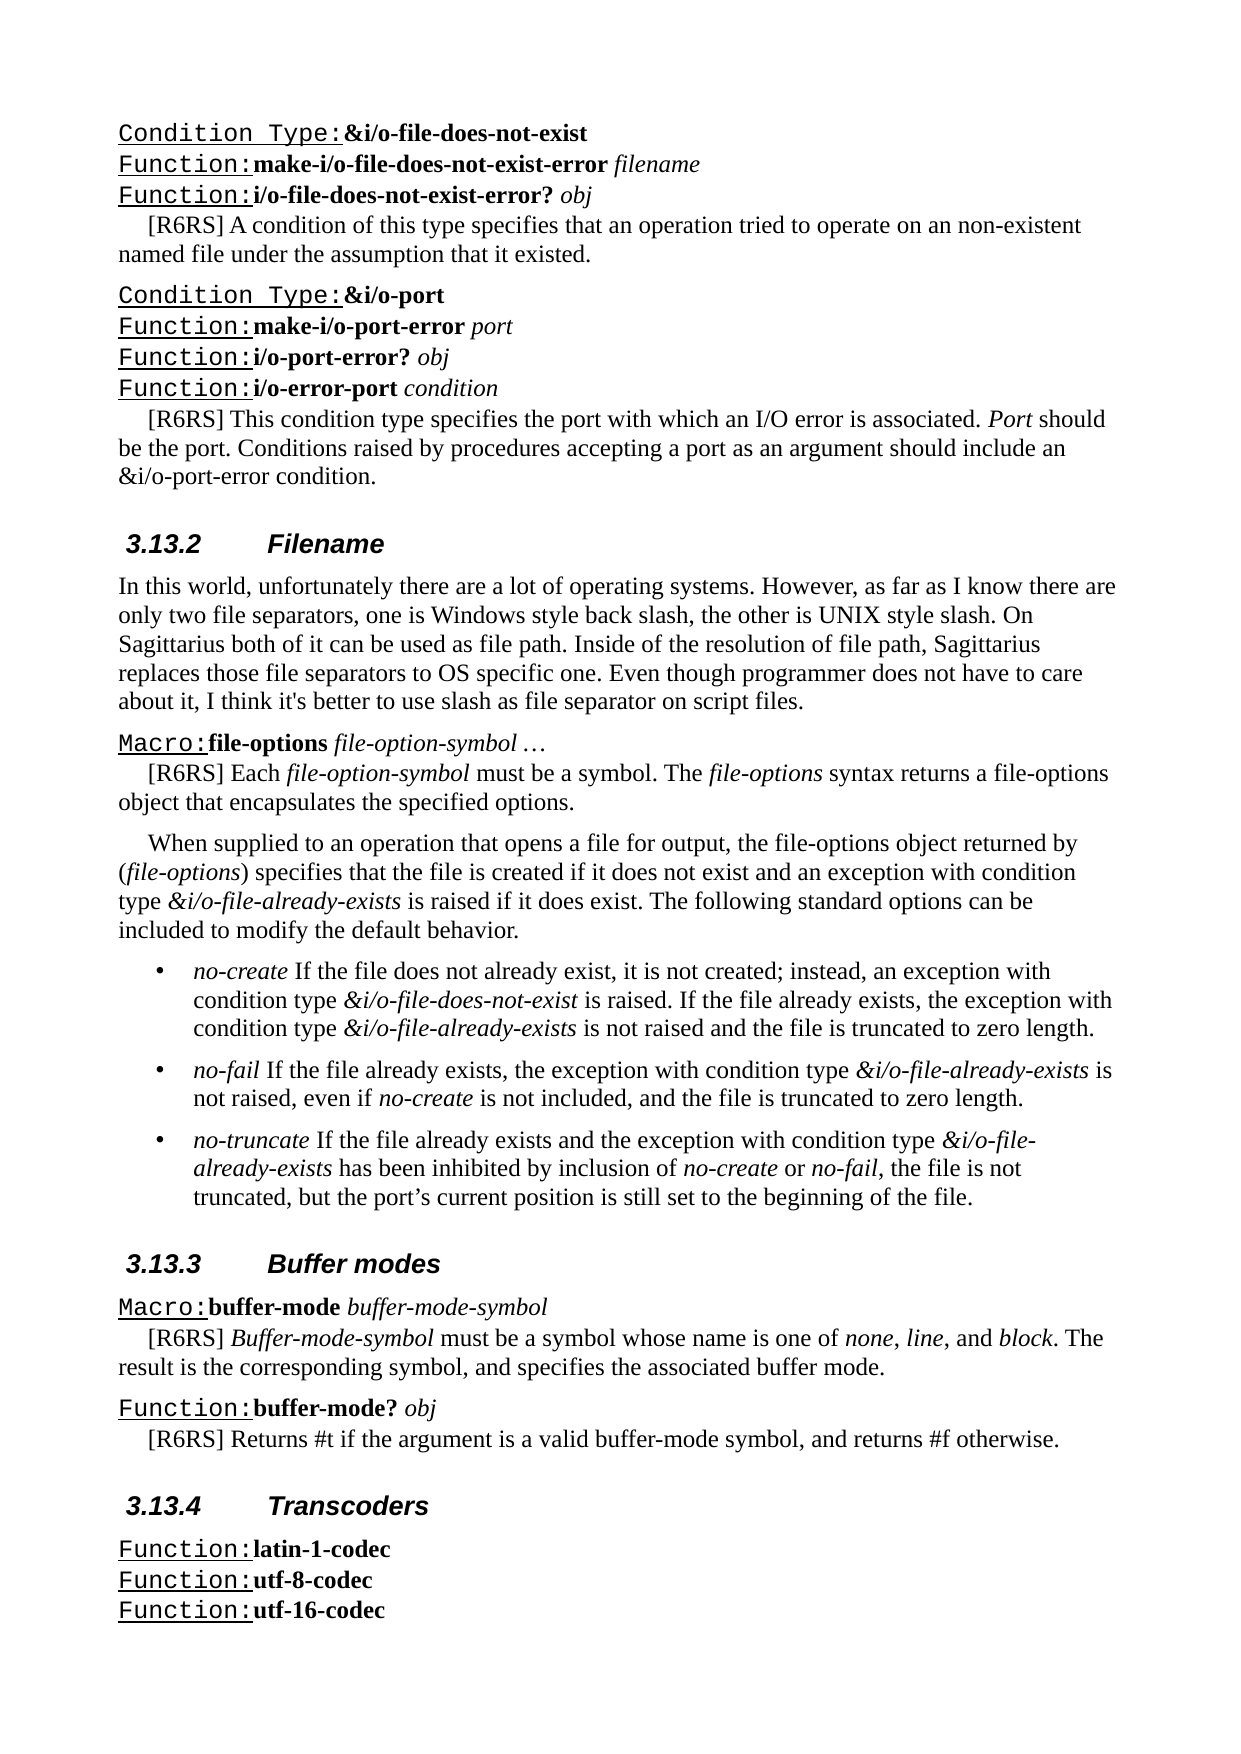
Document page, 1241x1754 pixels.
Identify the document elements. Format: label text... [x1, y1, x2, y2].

text [R6RS] Buffer-mode-symbol must be a symbol whose name is one of none, line, and block. The result is the corresponding symbol, and specifies the associated buffer mode. [118, 1323, 1122, 1381]
text Function:i/o-error-port condition [118, 373, 1122, 404]
text Condition Type:&i/o-port [118, 281, 1122, 311]
text [R6RS] This condition type specifies the port with which an I/O error is associated. Port should be the port. Conditions raised by procedures accepting a port as an argument should include an &i/o-port-error condition. [118, 404, 1122, 490]
text Macro:buffer-mode buffer-mode-symbol [118, 1292, 1122, 1323]
subtitle Filename [118, 528, 1122, 559]
text Function:i/o-port-error? obj [118, 342, 1122, 373]
text Condition Type:&i/o-file-does-not-exist [118, 118, 1122, 149]
text Function:latin-1-codec [118, 1534, 1122, 1565]
subtitle Transcoders [118, 1490, 1122, 1521]
text Function:i/o-file-does-not-exist-error? obj [118, 180, 1122, 211]
text When supplied to an operation that opens a file for output, the file-options object returned by (file-options) specifies that the file is created if it does not exist and an exception with condition type &i/o-file-already-exists is raised if it does exist. The following standard options can be included to modify the default behavior. [118, 828, 1122, 943]
text Function:utf-8-codec [118, 1565, 1122, 1596]
text Macro:file-options file-option-symbol … [118, 728, 1122, 758]
text Function:make-i/o-file-does-not-exist-error filename [118, 149, 1122, 180]
text Function:buffer-mode? obj [118, 1393, 1122, 1424]
text Function:utf-16-codec [118, 1596, 1122, 1626]
subtitle Buffer modes [118, 1248, 1122, 1280]
text [R6RS] Each file-option-symbol must be a symbol. The file-options syntax returns a file-options object that encapsulates the specified options. [118, 758, 1122, 816]
text In this world, unfortunately there are a lot of operating systems. However, as far as I know there are only two file separators, one is Windows style back slash, the other is UNIX style slash. On Sagittarius both of it can be used as file path. Inside of the resolution of file path, Sagittarius replaces those file separators to OS specific one. Even though programmer does not have to care about it, I think it's better to use slash as file separator on script files. [118, 571, 1122, 715]
list no-create If the file does not already exist, it is not created; instead, an exception with condition type &i/o-file-does-not-exist is raised. If the file already exists, the exception with condition type &i/o-file-already-exists is not raised and the file is truncated to zero length. [156, 956, 1122, 1042]
text Function:make-i/o-port-error port [118, 311, 1122, 342]
text [R6RS] A condition of this type specifies that an operation tried to operate on an non-existent named file under the assumption that it existed. [118, 211, 1122, 268]
list no-truncate If the file already exists and the exception with condition type &i/o-file-already-exists has been inhibited by inclusion of no-create or no-fail, the file is not truncated, but the port’s current position is still set to the beginning of the file. [156, 1125, 1122, 1211]
list no-fail If the file already exists, the exception with condition type &i/o-file-already-exists is not raised, even if no-create is not included, and the file is truncated to zero length. [156, 1055, 1122, 1112]
text [R6RS] Returns #t if the argument is a valid buffer-mode symbol, and returns #f otherwise. [118, 1424, 1122, 1453]
